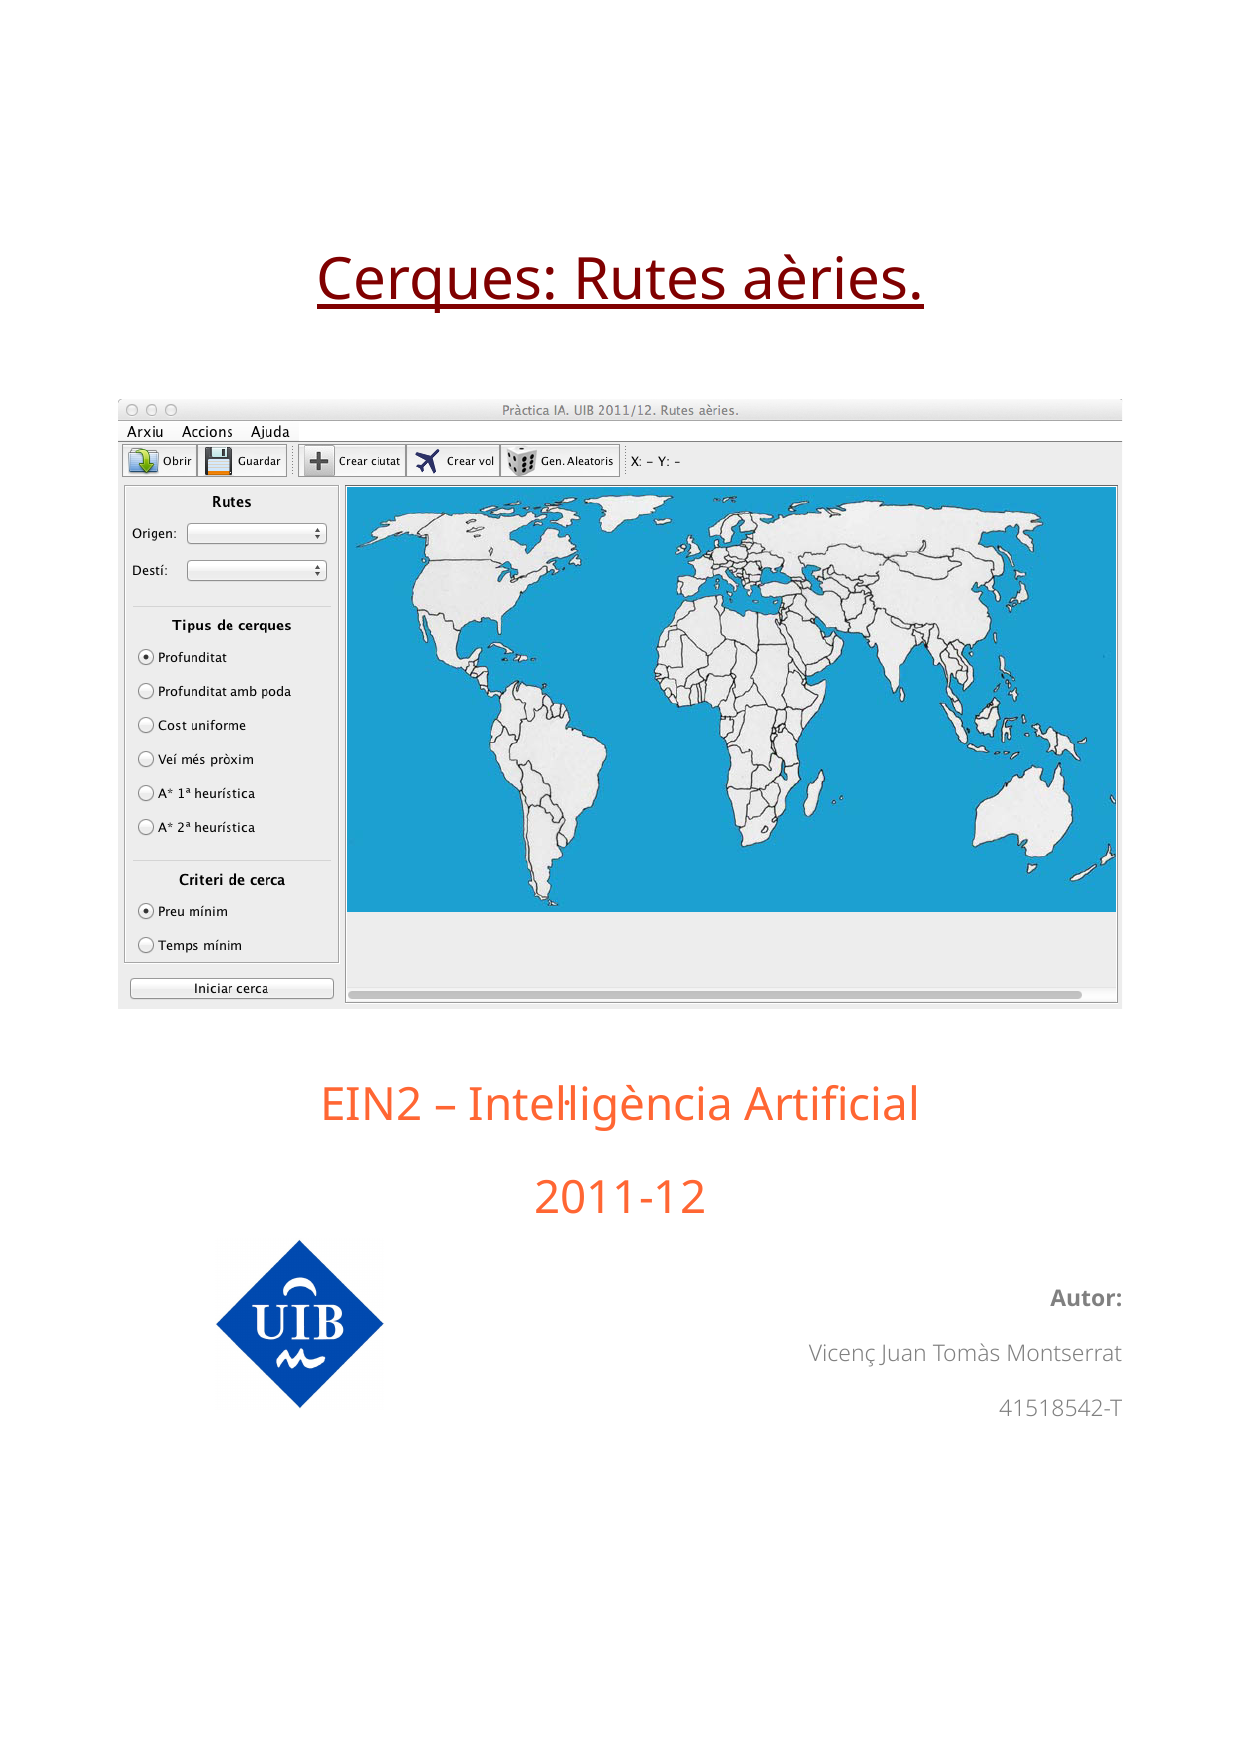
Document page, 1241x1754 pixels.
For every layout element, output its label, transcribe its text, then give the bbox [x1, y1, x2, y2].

text Autor: [385, 1282, 1122, 1313]
text 2011-12 [118, 1164, 1122, 1227]
text [118, 1337, 215, 1368]
picture [215, 1238, 385, 1410]
text 41518542-T [118, 1392, 1122, 1423]
text [118, 1282, 215, 1313]
text EIN2 – Intel·ligència Artificial [118, 1071, 1122, 1133]
text Vicenç Juan Tomàs Montserrat [385, 1337, 1122, 1368]
text Cerques: Rutes aèries. [118, 118, 1122, 317]
picture [118, 399, 1123, 1009]
